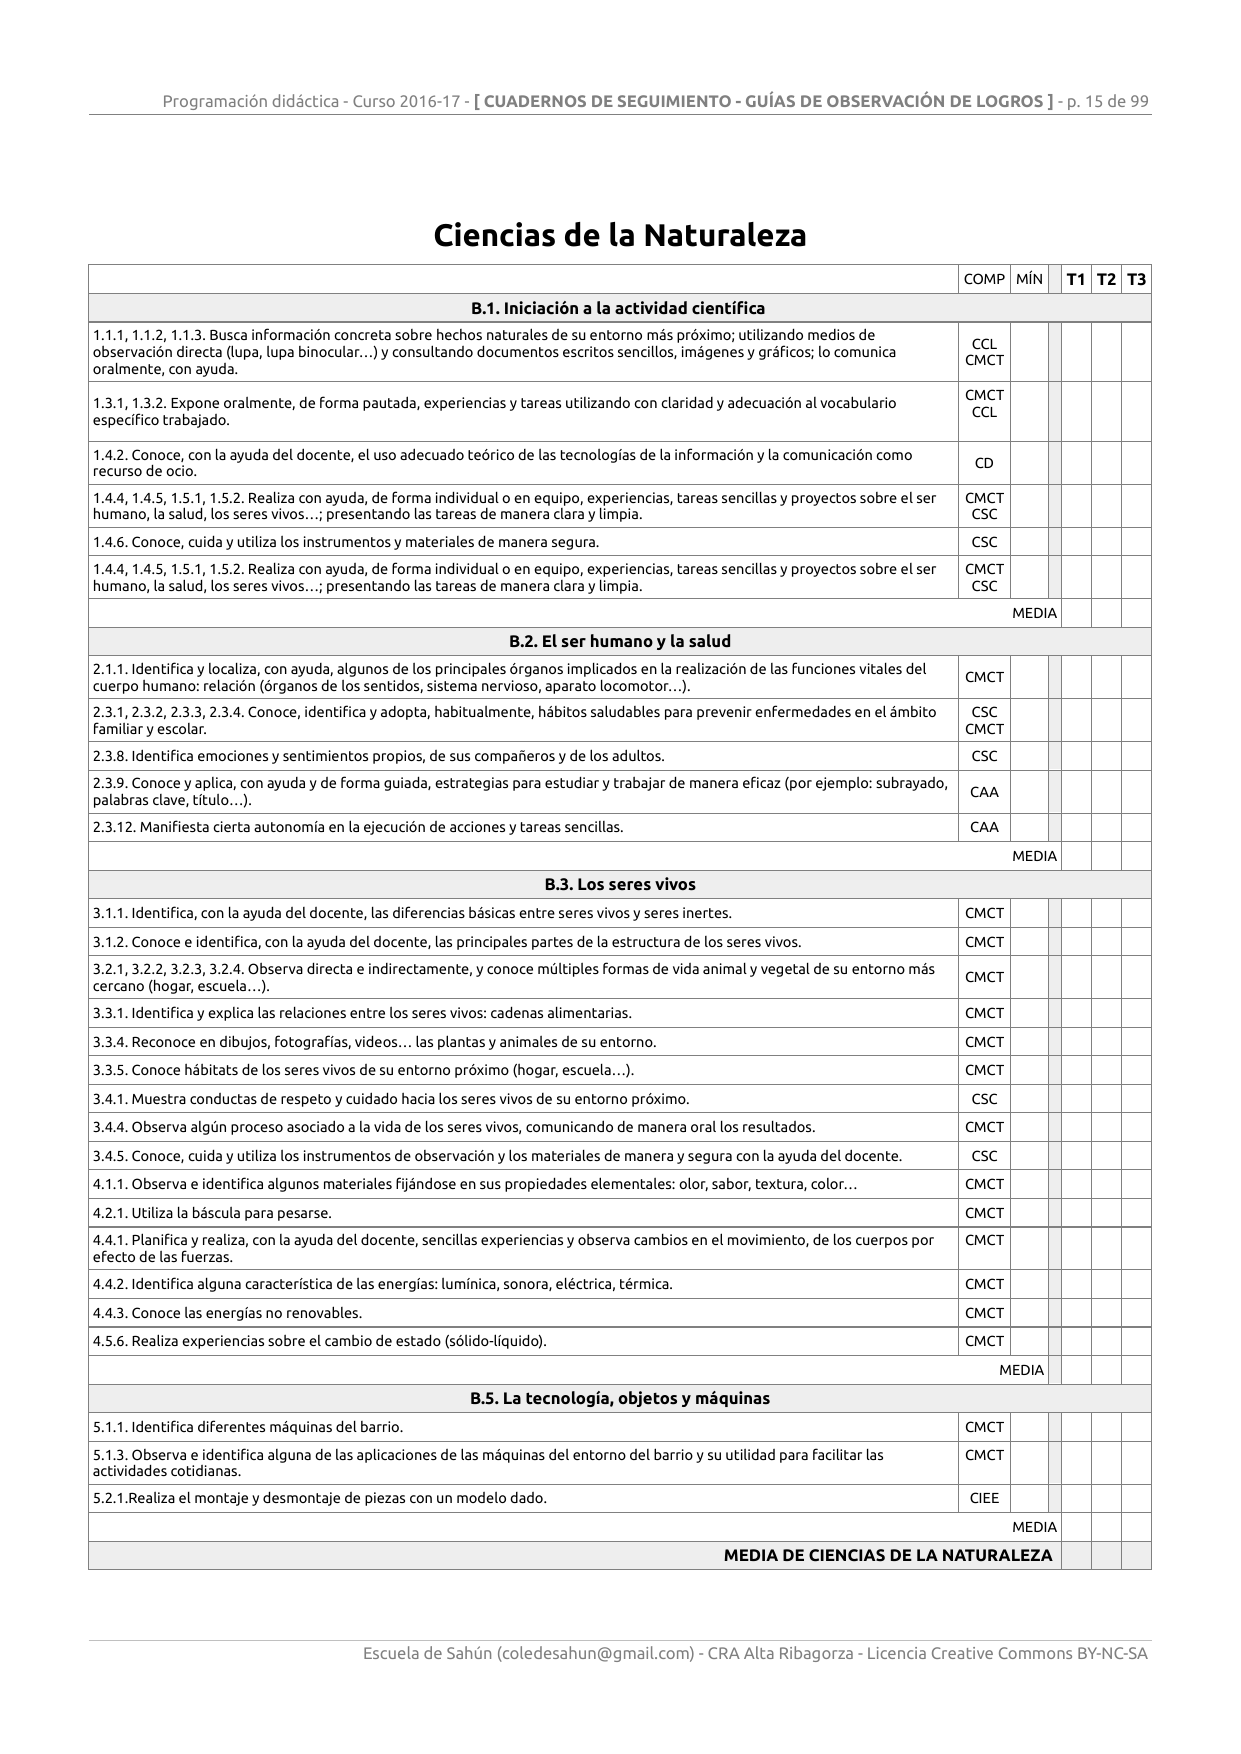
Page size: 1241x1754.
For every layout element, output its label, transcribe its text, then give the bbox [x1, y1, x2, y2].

table_cell CMCT [959, 1442, 1010, 1483]
table_cell [1062, 1299, 1091, 1326]
table_cell [1122, 599, 1151, 627]
table_cell [1092, 1228, 1121, 1269]
table_cell [1122, 1542, 1151, 1569]
table_cell [1062, 742, 1091, 769]
table_cell CMCT [959, 1299, 1010, 1326]
table_cell [1049, 323, 1061, 381]
table_cell [1062, 528, 1091, 555]
table_cell [1049, 1228, 1061, 1269]
table_cell [1011, 382, 1048, 441]
table_cell CMCT CSC [959, 485, 1010, 527]
table_cell [1122, 1413, 1151, 1441]
table_cell CMCT [959, 999, 1010, 1027]
table_cell [1062, 1413, 1091, 1441]
table_cell CMCT [959, 1228, 1010, 1269]
table_cell [1011, 1056, 1048, 1084]
table_cell [1122, 485, 1151, 527]
table_cell [1122, 1028, 1151, 1055]
table_cell [1092, 1270, 1121, 1298]
table_cell CIEE [959, 1485, 1010, 1512]
table_cell [1011, 485, 1048, 527]
table_cell CSC [959, 1085, 1010, 1112]
table_cell [1092, 1328, 1121, 1355]
table_cell [1011, 556, 1048, 598]
table_cell CAA [959, 814, 1010, 841]
table_cell 1.4.6. Conoce, cuida y utiliza los instrumentos y materiales de manera segura. [89, 528, 958, 555]
table_cell [1092, 699, 1121, 741]
table_cell 3.3.1. Identifica y explica las relaciones entre los seres vivos: cadenas alimentarias. [89, 999, 958, 1027]
table_cell [1122, 556, 1151, 598]
table_cell CMCT [959, 928, 1010, 955]
table_cell [1092, 556, 1121, 598]
table_cell 3.2.1, 3.2.2, 3.2.3, 3.2.4. Observa directa e indirectamente, y conoce múltiples formas de vida animal y vegetal de su entorno más cercano (hogar, escuela…). [89, 956, 958, 998]
table_cell [1122, 1485, 1151, 1512]
table_cell [1049, 656, 1061, 698]
table_cell [1092, 442, 1121, 484]
table_cell CMCT [959, 899, 1010, 927]
table_cell [1049, 1413, 1061, 1441]
table_cell B.1. Iniciación a la actividad científica [89, 294, 1151, 321]
table_cell [1092, 528, 1121, 555]
table_cell [1049, 556, 1061, 598]
table_cell 3.4.4. Observa algún proceso asociado a la vida de los seres vivos, comunicando de manera oral los resultados. [89, 1113, 958, 1141]
table_cell [1011, 699, 1048, 741]
table_cell [1092, 1442, 1121, 1483]
table_cell [1062, 599, 1091, 627]
table_cell [1049, 899, 1061, 927]
table_cell CMCT [959, 1056, 1010, 1084]
table_cell 3.3.4. Reconoce en dibujos, fotografías, videos… las plantas y animales de su entorno. [89, 1028, 958, 1055]
table_cell [1049, 1356, 1061, 1383]
table_cell [1062, 485, 1091, 527]
table_cell [1049, 1056, 1061, 1084]
table_cell [1049, 1442, 1061, 1483]
table_cell 4.2.1. Utiliza la báscula para pesarse. [89, 1199, 958, 1226]
table_cell [1122, 1056, 1151, 1084]
table_cell [1049, 1299, 1061, 1326]
table_cell [1011, 928, 1048, 955]
table_cell [1092, 656, 1121, 698]
table_cell CMCT [959, 1113, 1010, 1141]
table_cell CMCT [959, 656, 1010, 698]
table_cell MEDIA [89, 842, 1061, 869]
table_cell [1049, 1170, 1061, 1198]
table_cell [1122, 999, 1151, 1027]
table_cell [1092, 1085, 1121, 1112]
table_cell [1011, 1413, 1048, 1441]
table_cell 1.4.4, 1.4.5, 1.5.1, 1.5.2. Realiza con ayuda, de forma individual o en equipo, experiencias, tareas sencillas y proyectos sobre el ser humano, la salud, los seres vivos…; presentando las tareas de manera clara y limpia. [89, 485, 958, 527]
table_header COMP [959, 265, 1010, 293]
table_cell [1122, 742, 1151, 769]
table_cell CMCT [959, 1199, 1010, 1226]
table_cell 2.3.9. Conoce y aplica, con ayuda y de forma guiada, estrategias para estudiar y trabajar de manera eficaz (por ejemplo: subrayado, palabras clave, título…). [89, 771, 958, 812]
table_cell [1122, 1199, 1151, 1226]
table_cell [1049, 528, 1061, 555]
table_cell 4.4.1. Planifica y realiza, con la ayuda del docente, sencillas experiencias y observa cambios en el movimiento, de los cuerpos por efecto de las fuerzas. [89, 1228, 958, 1269]
table_cell [1049, 1085, 1061, 1112]
table_cell 1.4.4, 1.4.5, 1.5.1, 1.5.2. Realiza con ayuda, de forma individual o en equipo, experiencias, tareas sencillas y proyectos sobre el ser humano, la salud, los seres vivos…; presentando las tareas de manera clara y limpia. [89, 556, 958, 598]
table_cell [1062, 1356, 1091, 1383]
table_cell [1122, 1228, 1151, 1269]
table_cell [1092, 899, 1121, 927]
table_cell [1092, 1356, 1121, 1383]
table_cell CSC [959, 742, 1010, 769]
table_cell [1092, 1413, 1121, 1441]
table_cell [1049, 485, 1061, 527]
table_cell [1062, 1170, 1091, 1198]
table_cell [1062, 999, 1091, 1027]
table_cell 2.3.8. Identifica emociones y sentimientos propios, de sus compañeros y de los adultos. [89, 742, 958, 769]
table_cell [1122, 1170, 1151, 1198]
table_cell 5.2.1.Realiza el montaje y desmontaje de piezas con un modelo dado. [89, 1485, 958, 1512]
table_cell [1092, 1485, 1121, 1512]
table_cell [1092, 1113, 1121, 1141]
table_cell [1049, 1028, 1061, 1055]
table_cell [1062, 699, 1091, 741]
table_cell [1062, 1328, 1091, 1355]
table_cell [1062, 1142, 1091, 1169]
table_cell [1062, 814, 1091, 841]
table_cell [1011, 656, 1048, 698]
table_header MÍN [1011, 265, 1048, 293]
table_cell [1049, 1142, 1061, 1169]
table_cell [1122, 842, 1151, 869]
table_cell 1.3.1, 1.3.2. Expone oralmente, de forma pautada, experiencias y tareas utilizando con claridad y adecuación al vocabulario específico trabajado. [89, 382, 958, 441]
table_cell [1062, 1542, 1091, 1569]
table_cell [1062, 1113, 1091, 1141]
table_cell [1049, 956, 1061, 998]
table_cell [1049, 1270, 1061, 1298]
table_cell [1122, 814, 1151, 841]
subtitle Ciencias de la Naturaleza [88, 216, 1152, 252]
table_cell [1122, 699, 1151, 741]
table_cell [1049, 742, 1061, 769]
table_cell CMCT [959, 1170, 1010, 1198]
table_cell [1122, 1270, 1151, 1298]
table_cell [1062, 556, 1091, 598]
table_cell [1092, 1056, 1121, 1084]
table_cell MEDIA [89, 1513, 1061, 1541]
table_cell 3.4.1. Muestra conductas de respeto y cuidado hacia los seres vivos de su entorno próximo. [89, 1085, 958, 1112]
table_cell [1062, 1056, 1091, 1084]
table_cell [1062, 899, 1091, 927]
table_cell [1011, 1270, 1048, 1298]
table_cell [1122, 956, 1151, 998]
table_cell [1092, 1170, 1121, 1198]
table_cell [1062, 323, 1091, 381]
table_cell [1011, 999, 1048, 1027]
table_cell [1122, 1299, 1151, 1326]
table_cell CMCT [959, 1328, 1010, 1355]
table_cell [1011, 1328, 1048, 1355]
table_cell [1011, 528, 1048, 555]
table_cell [1092, 599, 1121, 627]
table_cell CMCT [959, 1270, 1010, 1298]
table_cell [1062, 1228, 1091, 1269]
table_cell [1011, 323, 1048, 381]
table_cell [1011, 1113, 1048, 1141]
table_cell 3.1.1. Identifica, con la ayuda del docente, las diferencias básicas entre seres vivos y seres inertes. [89, 899, 958, 927]
table_cell [1011, 1142, 1048, 1169]
table_cell [1062, 442, 1091, 484]
table_cell [1062, 1513, 1091, 1541]
table_cell B.3. Los seres vivos [89, 871, 1151, 898]
table_cell [1049, 1113, 1061, 1141]
table_cell [1011, 899, 1048, 927]
table_cell [1092, 1199, 1121, 1226]
table_cell [1122, 323, 1151, 381]
table_cell [1011, 1028, 1048, 1055]
table_cell [1049, 1199, 1061, 1226]
table_cell 2.3.12. Manifiesta cierta autonomía en la ejecución de acciones y tareas sencillas. [89, 814, 958, 841]
table_cell [1011, 1228, 1048, 1269]
table_cell [1011, 1085, 1048, 1112]
table_cell 2.1.1. Identifica y localiza, con ayuda, algunos de los principales órganos implicados en la realización de las funciones vitales del cuerpo humano: relación (órganos de los sentidos, sistema nervioso, aparato locomotor…). [89, 656, 958, 698]
table_cell [1049, 814, 1061, 841]
table_cell MEDIA [89, 1356, 1048, 1383]
table_cell [1011, 1299, 1048, 1326]
table_cell [1092, 382, 1121, 441]
table_cell CAA [959, 771, 1010, 812]
table_cell CMCT CSC [959, 556, 1010, 598]
table_cell [1092, 814, 1121, 841]
table_cell CSC CMCT [959, 699, 1010, 741]
table_cell [1122, 1513, 1151, 1541]
table_cell [1092, 842, 1121, 869]
table_cell [1049, 771, 1061, 812]
table_header [1049, 265, 1061, 293]
table_cell [1011, 1485, 1048, 1512]
table_cell [1062, 382, 1091, 441]
table_cell [1062, 656, 1091, 698]
table_cell [1122, 1356, 1151, 1383]
table_cell 5.1.3. Observa e identifica alguna de las aplicaciones de las máquinas del entorno del barrio y su utilidad para facilitar las actividades cotidianas. [89, 1442, 958, 1483]
table_cell 4.5.6. Realiza experiencias sobre el cambio de estado (sólido-líquido). [89, 1328, 958, 1355]
table_cell CSC [959, 1142, 1010, 1169]
table_cell [1122, 1113, 1151, 1141]
table_cell 3.4.5. Conoce, cuida y utiliza los instrumentos de observación y los materiales de manera y segura con la ayuda del docente. [89, 1142, 958, 1169]
table_cell 3.1.2. Conoce e identifica, con la ayuda del docente, las principales partes de la estructura de los seres vivos. [89, 928, 958, 955]
table_cell 2.3.1, 2.3.2, 2.3.3, 2.3.4. Conoce, identifica y adopta, habitualmente, hábitos saludables para prevenir enfermedades en el ámbito familiar y escolar. [89, 699, 958, 741]
table_cell [1122, 1442, 1151, 1483]
table_cell [1049, 1485, 1061, 1512]
table_cell CMCT [959, 1028, 1010, 1055]
table_cell [1122, 1085, 1151, 1112]
table_cell [1049, 928, 1061, 955]
table_cell CMCT CCL [959, 382, 1010, 441]
table_cell [1011, 1199, 1048, 1226]
table_cell 5.1.1. Identifica diferentes máquinas del barrio. [89, 1413, 958, 1441]
table_cell 1.4.2. Conoce, con la ayuda del docente, el uso adecuado teórico de las tecnologías de la información y la comunicación como recurso de ocio. [89, 442, 958, 484]
table_cell [1092, 999, 1121, 1027]
table_cell [1011, 1170, 1048, 1198]
table_cell B.2. El ser humano y la salud [89, 628, 1151, 655]
table_cell [1062, 842, 1091, 869]
table_cell [1049, 1328, 1061, 1355]
table_cell [1122, 771, 1151, 812]
table_cell [1011, 1442, 1048, 1483]
table_cell [1062, 1085, 1091, 1112]
table_cell [1011, 442, 1048, 484]
table_cell [1011, 956, 1048, 998]
table_cell 4.4.2. Identifica alguna característica de las energías: lumínica, sonora, eléctrica, térmica. [89, 1270, 958, 1298]
table_cell [1062, 928, 1091, 955]
table_cell 3.3.5. Conoce hábitats de los seres vivos de su entorno próximo (hogar, escuela…). [89, 1056, 958, 1084]
table_cell [1062, 1270, 1091, 1298]
table_cell B.5. La tecnología, objetos y máquinas [89, 1385, 1151, 1412]
table_header [89, 265, 958, 293]
table_cell [1092, 485, 1121, 527]
table_cell [1062, 1028, 1091, 1055]
table_cell [1092, 323, 1121, 381]
table_cell [1092, 1299, 1121, 1326]
table_header T3 [1122, 265, 1151, 293]
table_cell CMCT [959, 1413, 1010, 1441]
table_cell CSC [959, 528, 1010, 555]
table_cell [1122, 1328, 1151, 1355]
table_cell [1122, 1142, 1151, 1169]
table_cell [1092, 1513, 1121, 1541]
table_cell [1122, 528, 1151, 555]
table_cell [1011, 742, 1048, 769]
table_cell [1122, 382, 1151, 441]
table_cell 1.1.1, 1.1.2, 1.1.3. Busca información concreta sobre hechos naturales de su entorno más próximo; utilizando medios de observación directa (lupa, lupa binocular…) y consultando documentos escritos sencillos, imágenes y gráficos; lo comunica oralmente, con ayuda. [89, 323, 958, 381]
table_cell CMCT [959, 956, 1010, 998]
table_cell MEDIA [89, 599, 1061, 627]
table_cell MEDIA DE CIENCIAS DE LA NATURALEZA [89, 1542, 1061, 1569]
table_cell [1092, 1028, 1121, 1055]
table_cell CD [959, 442, 1010, 484]
table_cell 4.4.3. Conoce las energías no renovables. [89, 1299, 958, 1326]
table_cell [1011, 814, 1048, 841]
table_cell [1049, 999, 1061, 1027]
table_cell CCL CMCT [959, 323, 1010, 381]
table_cell 4.1.1. Observa e identifica algunos materiales fijándose en sus propiedades elementales: olor, sabor, textura, color… [89, 1170, 958, 1198]
table_cell [1122, 899, 1151, 927]
table_cell [1122, 928, 1151, 955]
table_cell [1122, 656, 1151, 698]
table_cell [1092, 1542, 1121, 1569]
table_header T1 [1062, 265, 1091, 293]
table_header T2 [1092, 265, 1121, 293]
table_cell [1049, 699, 1061, 741]
table_cell [1062, 1485, 1091, 1512]
table_cell [1092, 771, 1121, 812]
table_cell [1122, 442, 1151, 484]
table_cell [1062, 1442, 1091, 1483]
table_cell [1062, 956, 1091, 998]
table_cell [1011, 771, 1048, 812]
table_cell [1092, 956, 1121, 998]
table_cell [1092, 928, 1121, 955]
table_cell [1062, 771, 1091, 812]
table_cell [1062, 1199, 1091, 1226]
table_cell [1049, 442, 1061, 484]
table_cell [1092, 1142, 1121, 1169]
table_cell [1049, 382, 1061, 441]
table_cell [1092, 742, 1121, 769]
